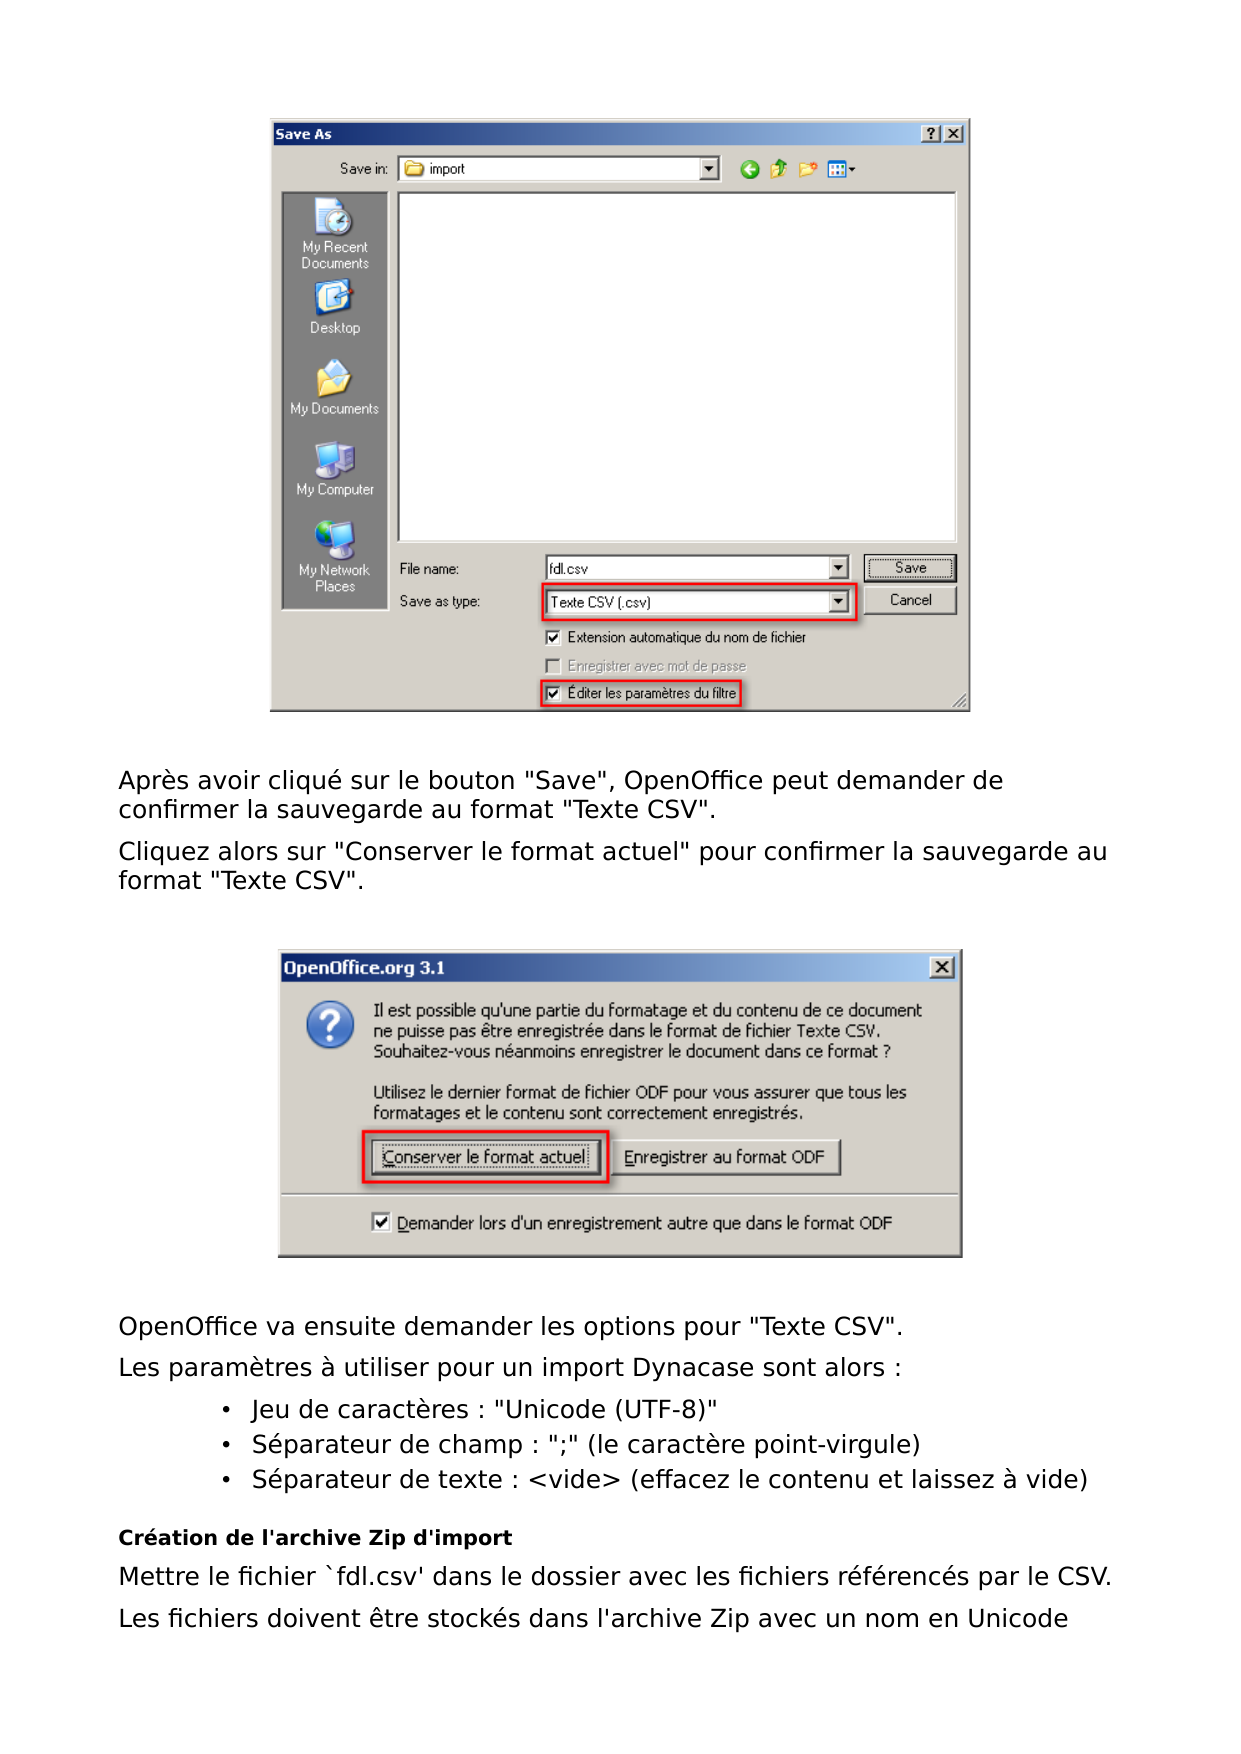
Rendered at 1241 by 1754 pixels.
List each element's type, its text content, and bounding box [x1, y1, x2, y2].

subtitle Création de l'archive Zip d'import [118, 1526, 1122, 1550]
text Les paramètres à utiliser pour un import Dynacase sont alors : [118, 1354, 1122, 1383]
text Après avoir cliqué sur le bouton "Save", OpenOffice peut demander de confirmer la sauvegarde au format "Texte CSV". [118, 766, 1122, 824]
text Cliquez alors sur "Conserver le format actuel" pour confirmer la sauvegarde au format "Texte CSV". [118, 837, 1122, 895]
text OpenOffice va ensuite demander les options pour "Texte CSV". [118, 1312, 1122, 1341]
list Séparateur de champ : ";" (le caractère point-virgule) [222, 1430, 1122, 1459]
text Mettre le fichier `fdl.csv' dans le dossier avec les fichiers référencés par le CSV. [118, 1562, 1122, 1592]
text Les fichiers doivent être stockés dans l'archive Zip avec un nom en Unicode [118, 1604, 1122, 1633]
list Jeu de caractères : "Unicode (UTF-8)" [222, 1395, 1122, 1424]
list Séparateur de texte : <vide> (effacez le contenu et laissez à vide) [222, 1466, 1122, 1495]
picture [277, 949, 963, 1258]
picture [269, 118, 971, 712]
